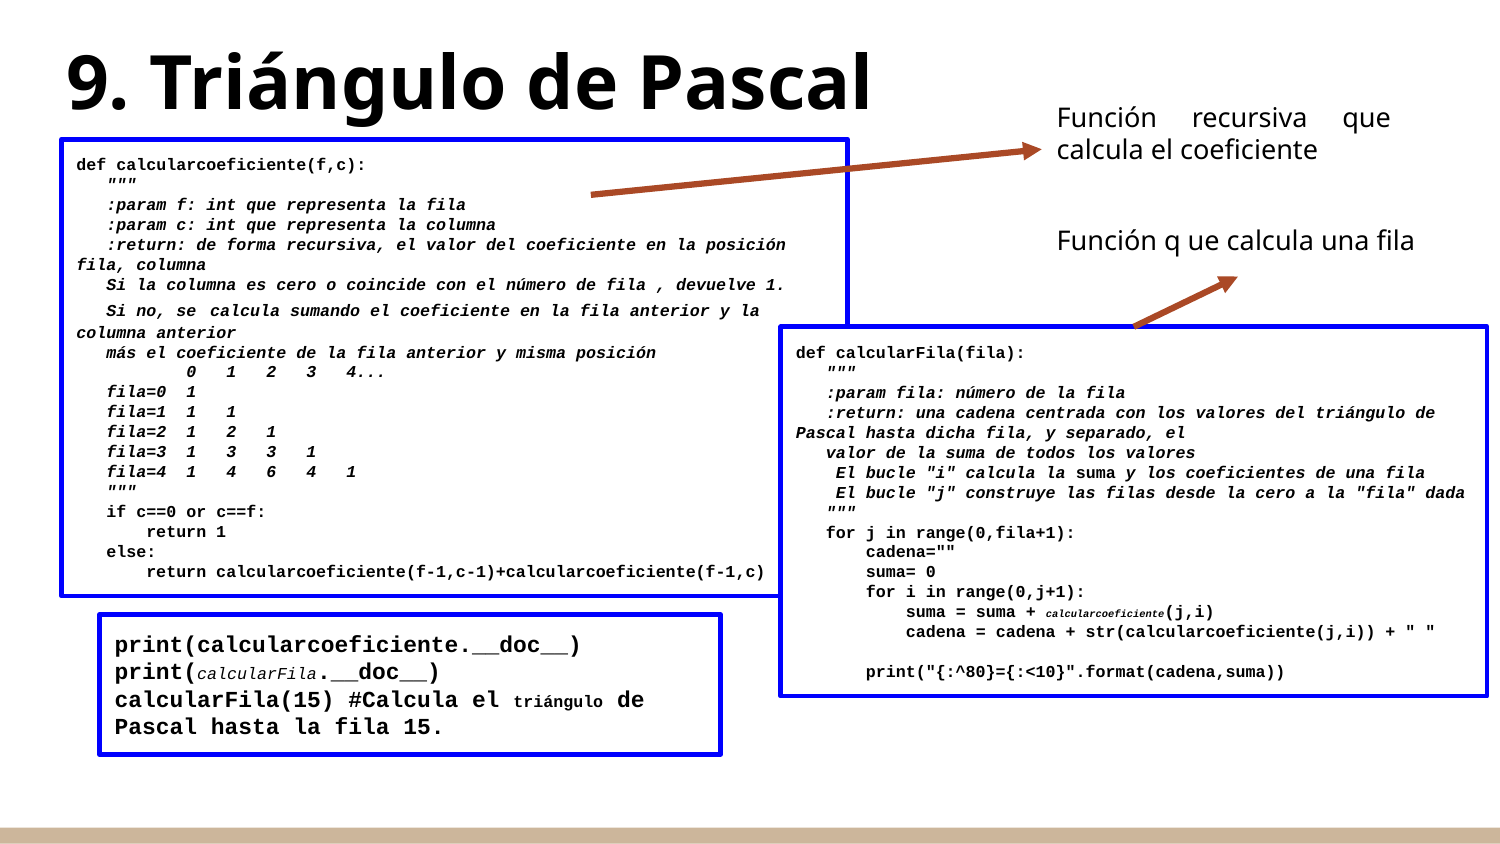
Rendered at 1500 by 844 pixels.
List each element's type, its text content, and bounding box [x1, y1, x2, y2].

text_box Función recursiva que calcula el coeficiente [1041, 109, 1406, 189]
text_box print(calcularcoeficiente.__doc__) print(calcularFila.__doc__) calcularFila(15) #Calcula el triángulo de Pascal hasta la fila 15. [99, 614, 721, 755]
title 9. Triángulo de Pascal [51, 51, 1449, 140]
text_box Función q ue calcula una fila [1041, 235, 1435, 277]
text_box def calcularFila(fila): """ :param fila: número de la fila :return: una cadena centrada con los valores del triángulo de Pascal hasta dicha fila, y separado, el valor de la suma de todos los valores El bucle "i" calcula la suma y los coeficientes de una fila El bucle "j" construye las filas desde la cero a la "fila" dada """ for j in range(0,fila+1): cadena="" suma= 0 for i in range(0,j+1): suma = suma + calcularcoeficiente(j,i) cadena = cadena + str(calcularcoeficiente(j,i)) + " " print("{:^80}={:<10}".format(cadena,suma)) [780, 326, 1487, 697]
text_box def calcularcoeficiente(f,c): """ :param f: int que representa la fila :param c: int que representa la columna :return: de forma recursiva, el valor del coeficiente en la posición fila, columna Si la columna es cero o coincide con el número de fila , devuelve 1. Si no, se calcula sumando el coeficiente en la fila anterior y la columna anterior más el coeficiente de la fila anterior y misma posición 0 1 2 3 4... fila=0 1 fila=1 1 1 fila=2 1 2 1 fila=3 1 3 3 1 fila=4 1 4 6 4 1 """ if c==0 or c==f: return 1 else: return calcularcoeficiente(f-1,c-1)+calcularcoeficiente(f-1,c) [61, 139, 848, 596]
